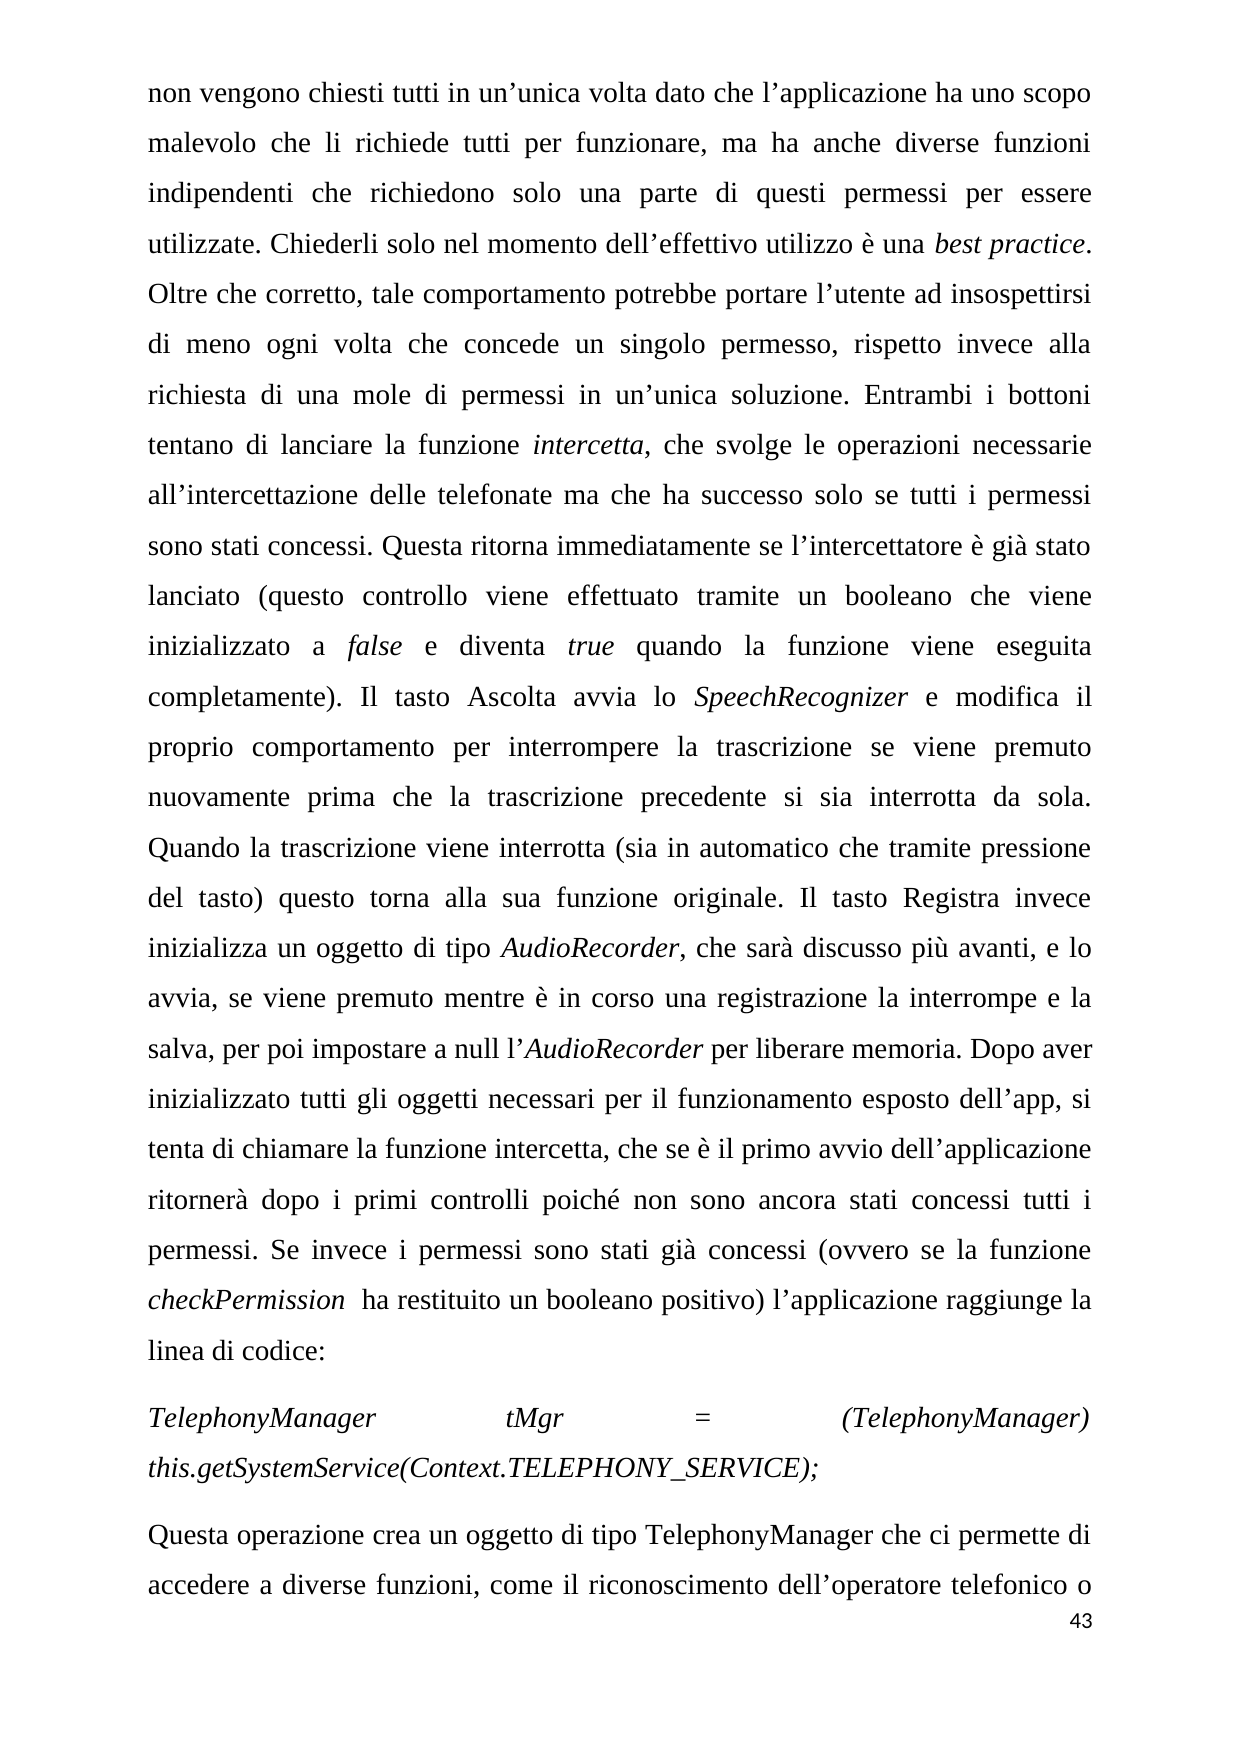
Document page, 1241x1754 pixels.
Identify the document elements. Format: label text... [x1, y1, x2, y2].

text non vengono chiesti tutti in un’unica volta dato che l’applicazione ha uno scopo malevolo che li richiede tutti per funzionare, ma ha anche diverse funzioni indipendenti che richiedono solo una parte di questi permessi per essere utilizzate. Chiederli solo nel momento dell’effettivo utilizzo è una best practice. Oltre che corretto, tale comportamento potrebbe portare l’utente ad insospettirsi di meno ogni volta che concede un singolo permesso, rispetto invece alla richiesta di una mole di permessi in un’unica soluzione. Entrambi i bottoni tentano di lanciare la funzione intercetta, che svolge le operazioni necessarie all’intercettazione delle telefonate ma che ha successo solo se tutti i permessi sono stati concessi. Questa ritorna immediatamente se l’intercettatore è già stato lanciato (questo controllo viene effettuato tramite un booleano che viene inizializzato a false e diventa true quando la funzione viene eseguita completamente). Il tasto Ascolta avvia lo SpeechRecognizer e modifica il proprio comportamento per interrompere la trascrizione se viene premuto nuovamente prima che la trascrizione precedente si sia interrotta da sola. Quando la trascrizione viene interrotta (sia in automatico che tramite pressione del tasto) questo torna alla sua funzione originale. Il tasto Registra invece inizializza un oggetto di tipo AudioRecorder, che sarà discusso più avanti, e lo avvia, se viene premuto mentre è in corso una registrazione la interrompe e la salva, per poi impostare a null l’AudioRecorder per liberare memoria. Dopo aver inizializzato tutti gli oggetti necessari per il funzionamento esposto dell’app, si tenta di chiamare la funzione intercetta, che se è il primo avvio dell’applicazione ritornerà dopo i primi controlli poiché non sono ancora stati concessi tutti i permessi. Se invece i permessi sono stati già concessi (ovvero se la funzione checkPermission ha restituito un booleano positivo) l’applicazione raggiunge la linea di codice: [148, 75, 1092, 1366]
text Questa operazione crea un oggetto di tipo TelephonyManager che ci permette di accedere a diverse funzioni, come il riconoscimento dell’operatore telefonico o [148, 1517, 1092, 1601]
text TelephonyManager tMgr = (TelephonyManager) this.getSystemService(Context.TELEPHONY_SERVICE); [148, 1400, 1092, 1484]
